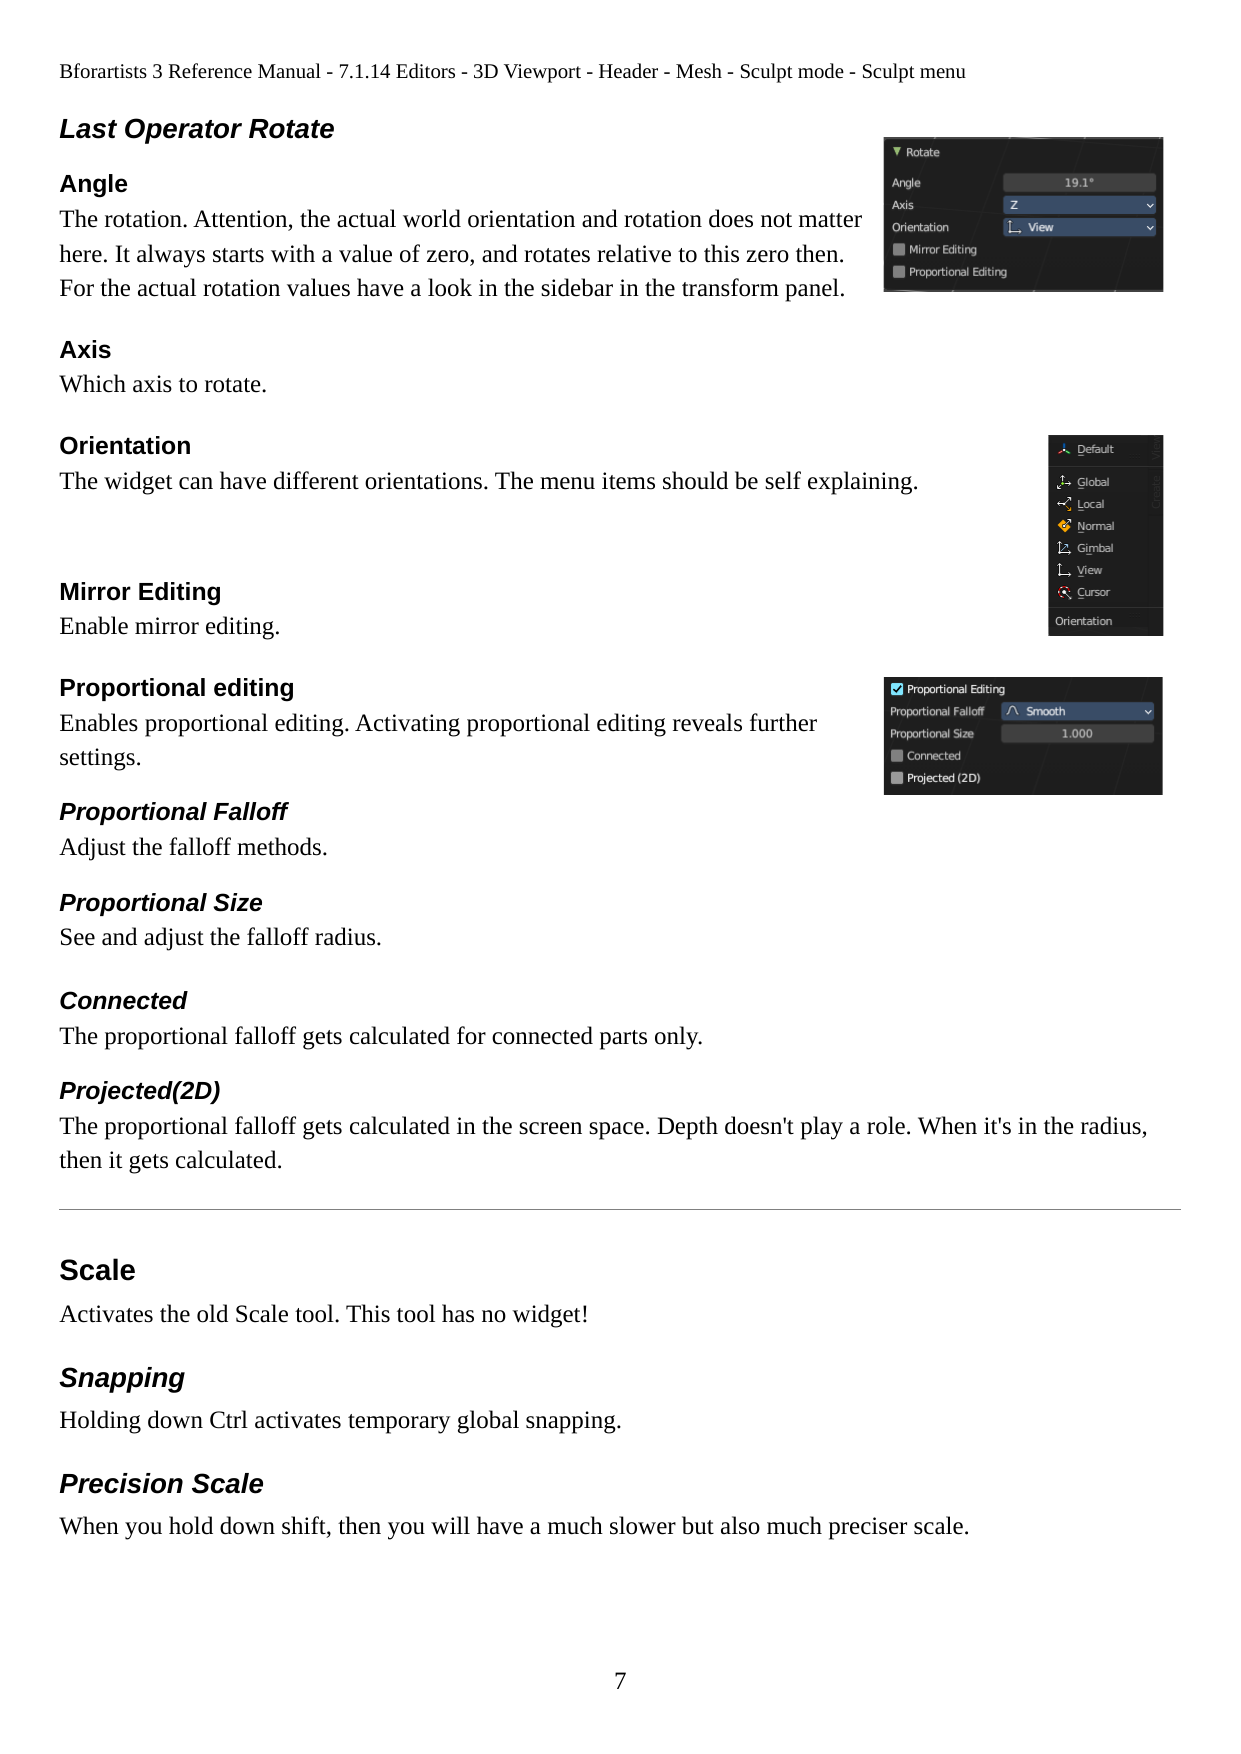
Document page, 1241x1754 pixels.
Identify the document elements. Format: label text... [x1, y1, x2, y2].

text Which axis to rotate. [59, 369, 1181, 398]
text When you hold down shift, then you will have a much slower but also much preciser scale. [59, 1511, 1181, 1540]
subtitle Precision Scale [59, 1467, 1181, 1499]
picture [883, 137, 1164, 292]
text The proportional falloff gets calculated for connected parts only. [59, 1021, 1181, 1050]
picture [1048, 435, 1164, 636]
subtitle Proportional Falloff [59, 797, 1181, 826]
subtitle Connected [59, 986, 1181, 1015]
subtitle [1164, 577, 1181, 605]
text The widget can have different orientations. The menu items should be self explaining. [59, 466, 1048, 495]
subtitle Scale [59, 1253, 1181, 1287]
text Enable mirror editing. [59, 611, 1181, 640]
text The proportional falloff gets calculated in the screen space. Depth doesn't play a role. When it's in the radius, then it gets calculated. [59, 1111, 1181, 1174]
text Holding down Ctrl activates temporary global snapping. [59, 1406, 1181, 1434]
subtitle Orientation [59, 431, 1181, 460]
subtitle Axis [59, 335, 1181, 363]
text Enables proportional editing. Activating proportional editing reveals further settings. [59, 708, 883, 771]
text See and adjust the falloff radius. [59, 922, 1181, 951]
subtitle Projected(2D) [59, 1076, 1181, 1105]
subtitle Proportional editing [59, 673, 1181, 701]
text Adjust the falloff methods. [59, 832, 1181, 861]
subtitle Last Operator Rotate [59, 113, 1181, 144]
text The rotation. Attention, the actual world orientation and rotation does not matter here. It always starts with a value of zero, and rotates relative to this zero then. For the actual rotation values have a look in the sidebar in the transform panel. [59, 204, 1181, 302]
subtitle Proportional Size [59, 888, 1181, 916]
subtitle Mirror Editing [59, 577, 1048, 605]
picture [883, 677, 1163, 795]
subtitle [1164, 169, 1181, 198]
subtitle Angle [59, 169, 883, 198]
text Activates the old Scale tool. This tool has no widget! [59, 1299, 1181, 1328]
subtitle Snapping [59, 1361, 1181, 1393]
